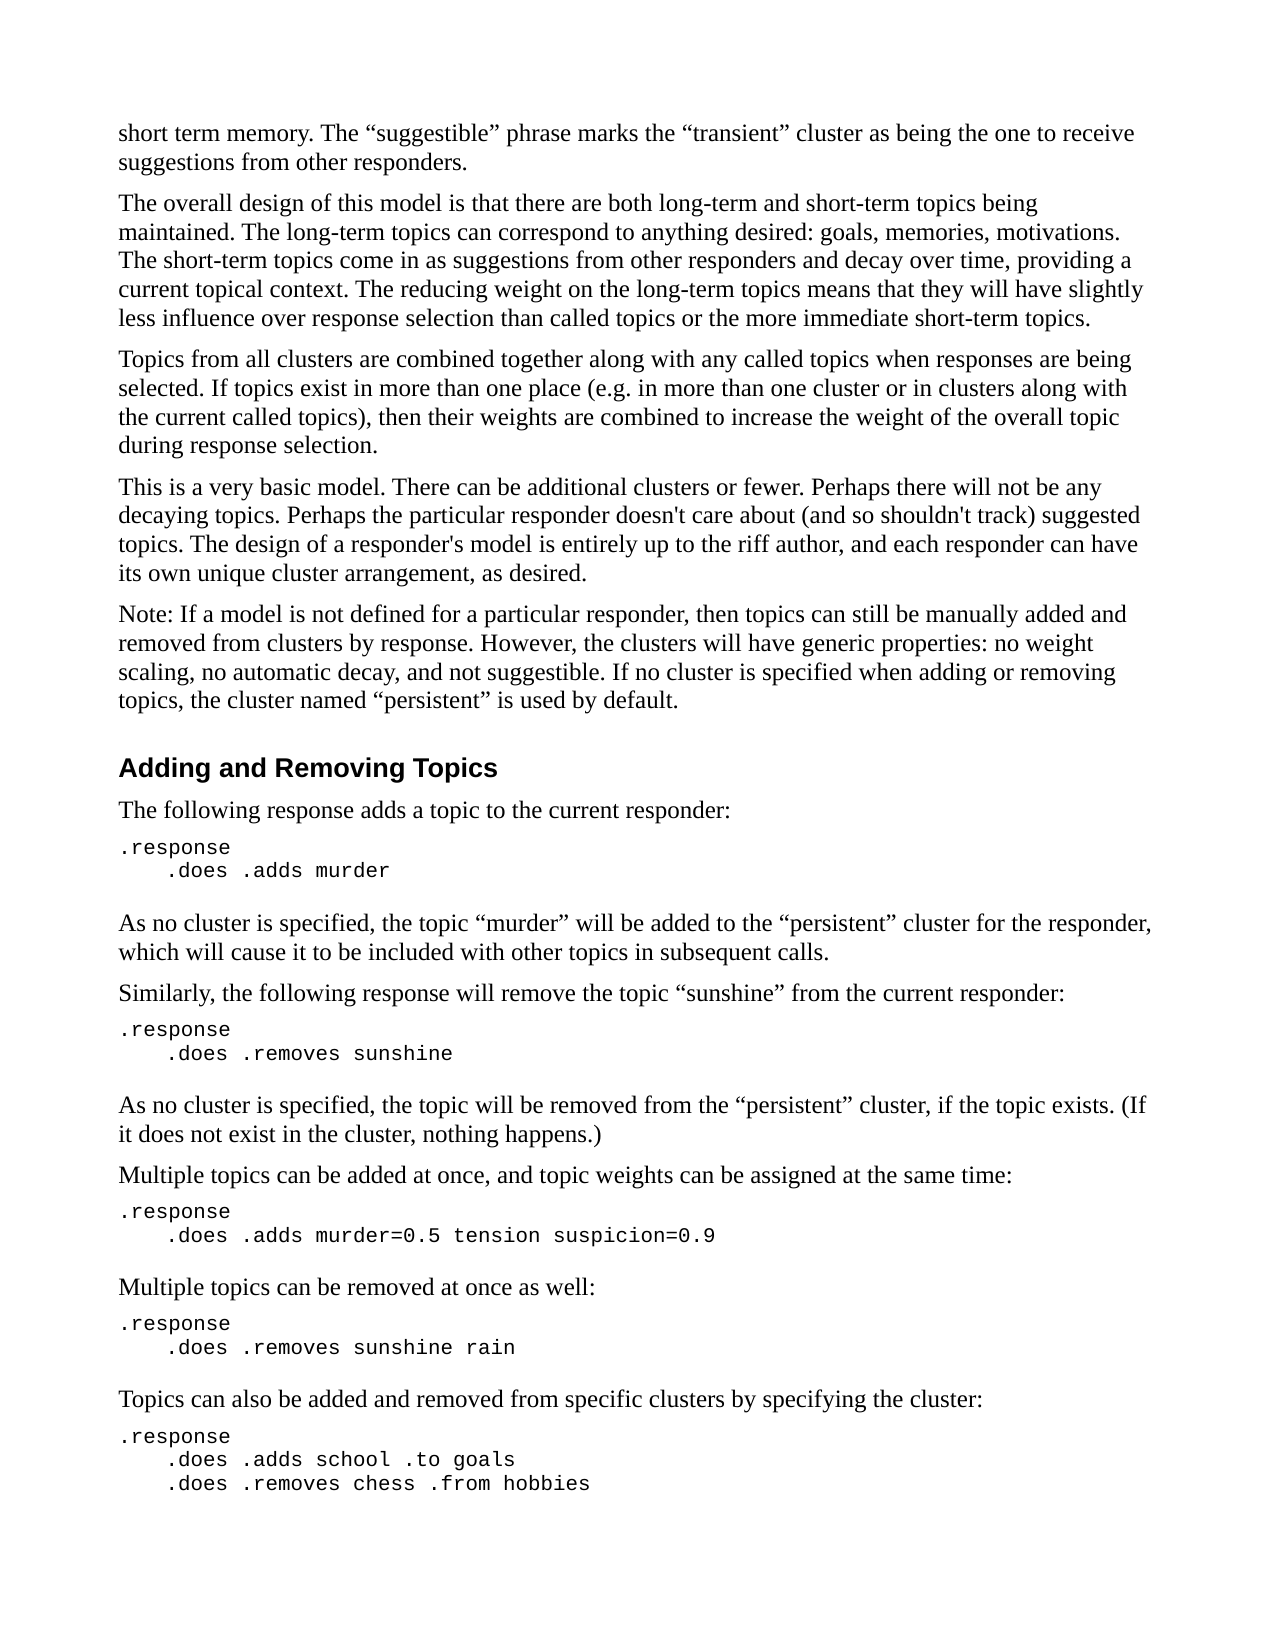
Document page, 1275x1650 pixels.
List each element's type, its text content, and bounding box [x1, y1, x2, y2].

text .response [118, 1313, 1157, 1337]
text .response [118, 1426, 1157, 1449]
text This is a very basic model. There can be additional clusters or fewer. Perhaps there will not be any decaying topics. Perhaps the particular responder doesn't care about (and so shouldn't track) suggested topics. The design of a responder's model is entirely up to the riff author, and each responder can have its own unique cluster arrangement, as desired. [118, 472, 1157, 587]
text .does .removes sunshine rain [118, 1337, 1157, 1361]
text .response [118, 837, 1157, 861]
text Multiple topics can be added at once, and topic weights can be assigned at the same time: [118, 1160, 1157, 1189]
text short term memory. The “suggestible” phrase marks the “transient” cluster as being the one to receive suggestions from other responders. [118, 118, 1157, 176]
text The overall design of this model is that there are both long-term and short-term topics being maintained. The long-term topics can correspond to anything desired: goals, memories, motivations. The short-term topics come in as suggestions from other responders and decay over time, providing a current topical context. The reducing weight on the long-term topics means that they will have slightly less influence over response selection than called topics or the more immediate short-term topics. [118, 188, 1157, 332]
text Note: If a model is not defined for a particular responder, then topics can still be manually added and removed from clusters by response. However, the clusters will have generic properties: no weight scaling, no automatic decay, and not suggestible. If no cluster is specified when adding or removing topics, the cluster named “persistent” is used by default. [118, 599, 1157, 714]
text Topics can also be added and removed from specific clusters by specifying the cluster: [118, 1384, 1157, 1413]
text .does .removes sunshine [118, 1043, 1157, 1066]
text .does .adds murder [118, 861, 1157, 884]
text Topics from all clusters are combined together along with any called topics when responses are being selected. If topics exist in more than one place (e.g. in more than one cluster or in clusters along with the current called topics), then their weights are combined to increase the weight of the overall topic during response selection. [118, 344, 1157, 459]
subtitle Adding and Removing Topics [118, 752, 1157, 783]
text The following response adds a topic to the current responder: [118, 796, 1157, 824]
text As no cluster is specified, the topic will be removed from the “persistent” cluster, if the topic exists. (If it does not exist in the cluster, nothing happens.) [118, 1090, 1157, 1147]
text .response [118, 1019, 1157, 1043]
text .does .adds school .to goals [118, 1449, 1157, 1473]
text As no cluster is specified, the topic “murder” will be added to the “persistent” cluster for the responder, which will cause it to be included with other topics in subsequent calls. [118, 908, 1157, 965]
text .does .adds murder=0.5 tension suspicion=0.9 [118, 1225, 1157, 1248]
text .response [118, 1201, 1157, 1225]
text Multiple topics can be removed at once as well: [118, 1272, 1157, 1301]
text Similarly, the following response will remove the topic “sunshine” from the current responder: [118, 978, 1157, 1007]
text .does .removes chess .from hobbies [118, 1473, 1157, 1497]
